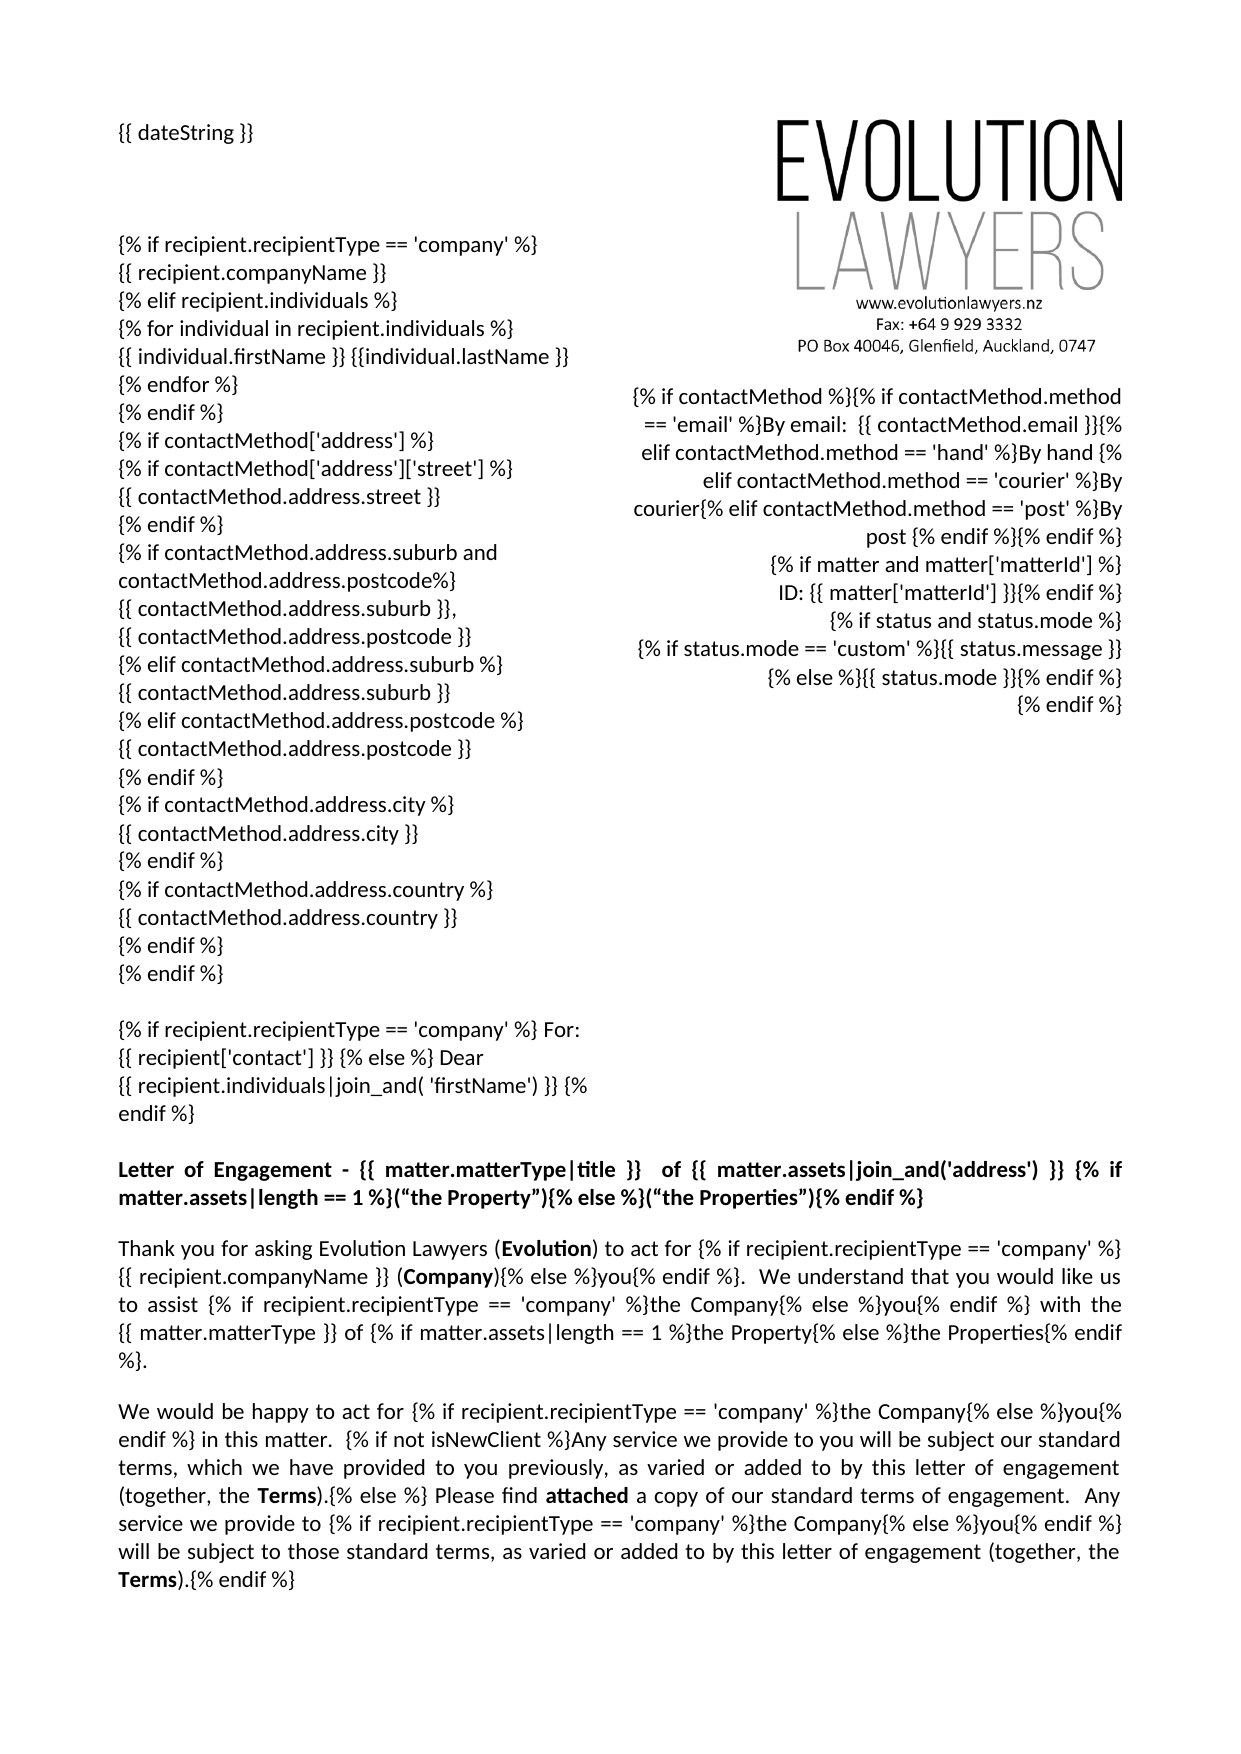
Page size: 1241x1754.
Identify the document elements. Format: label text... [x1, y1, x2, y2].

text Thank you for asking Evolution Lawyers (Evolution) to act for {% if recipient.recipientType == 'company' %}{{ recipient.companyName }} (Company){% else %}you{% endif %}. We understand that you would like us to assist {% if recipient.recipientType == 'company' %}the Company{% else %}you{% endif %} with the {{ matter.matterType }} of {% if matter.assets|length == 1 %}the Property{% else %}the Properties{% endif %}. [118, 1234, 1122, 1374]
text We would be happy to act for {% if recipient.recipientType == 'company' %}the Company{% else %}you{% endif %} in this matter. {% if not isNewClient %}Any service we provide to you will be subject our standard terms, which we have provided to you previously, as varied or added to by this letter of engagement (together, the Terms).{% else %} Please find attached a copy of our standard terms of engagement. Any service we provide to {% if recipient.recipientType == 'company' %}the Company{% else %}you{% endif %} will be subject to those standard terms, as varied or added to by this letter of engagement (together, the Terms).{% endif %} [118, 1397, 1122, 1593]
table_header {{ dateString }} {% if recipient.recipientType == 'company' %} {{ recipient.companyName }} {% elif recipient.individuals %} {% for individual in recipient.individuals %} {{ individual.firstName }} {{individual.lastName }} {% endfor %} {% endif %} {% if contactMethod['address'] %} {% if contactMethod['address']['street'] %} {{ contactMethod.address.street }} {% endif %} {% if contactMethod.address.suburb and contactMethod.address.postcode%} {{ contactMethod.address.suburb }}, {{ contactMethod.address.postcode }} {% elif contactMethod.address.suburb %} {{ contactMethod.address.suburb }} {% elif contactMethod.address.postcode %} {{ contactMethod.address.postcode }} {% endif %} {% if contactMethod.address.city %} {{ contactMethod.address.city }} {% endif %} {% if contactMethod.address.country %} {{ contactMethod.address.country }} {% endif %} {% endif %} [118, 118, 620, 1015]
table_header {% if contactMethod %}{% if contactMethod.method == 'email' %}By email: {{ contactMethod.email }}{% elif contactMethod.method == 'hand' %}By hand {% elif contactMethod.method == 'courier' %}By courier{% elif contactMethod.method == 'post' %}By post {% endif %}{% endif %} {% if matter and matter['matterId'] %} ID: {{ matter['matterId'] }}{% endif %} {% if status and status.mode %} {% if status.mode == 'custom' %}{{ status.message }}{% else %}{{ status.mode }}{% endif %} {% endif %} [620, 118, 1122, 1127]
picture [776, 118, 1123, 355]
subtitle Letter of Engagement - {{ matter.matterType|title }} of {{ matter.assets|join_and('address') }} {% if matter.assets|length == 1 %}(“the Property”){% else %}(“the Properties”){% endif %} [118, 1155, 1122, 1211]
table_cell {% if recipient.recipientType == 'company' %} For: {{ recipient['contact'] }} {% else %} Dear {{ recipient.individuals|join_and( 'firstName') }} {% endif %} [118, 1015, 620, 1127]
